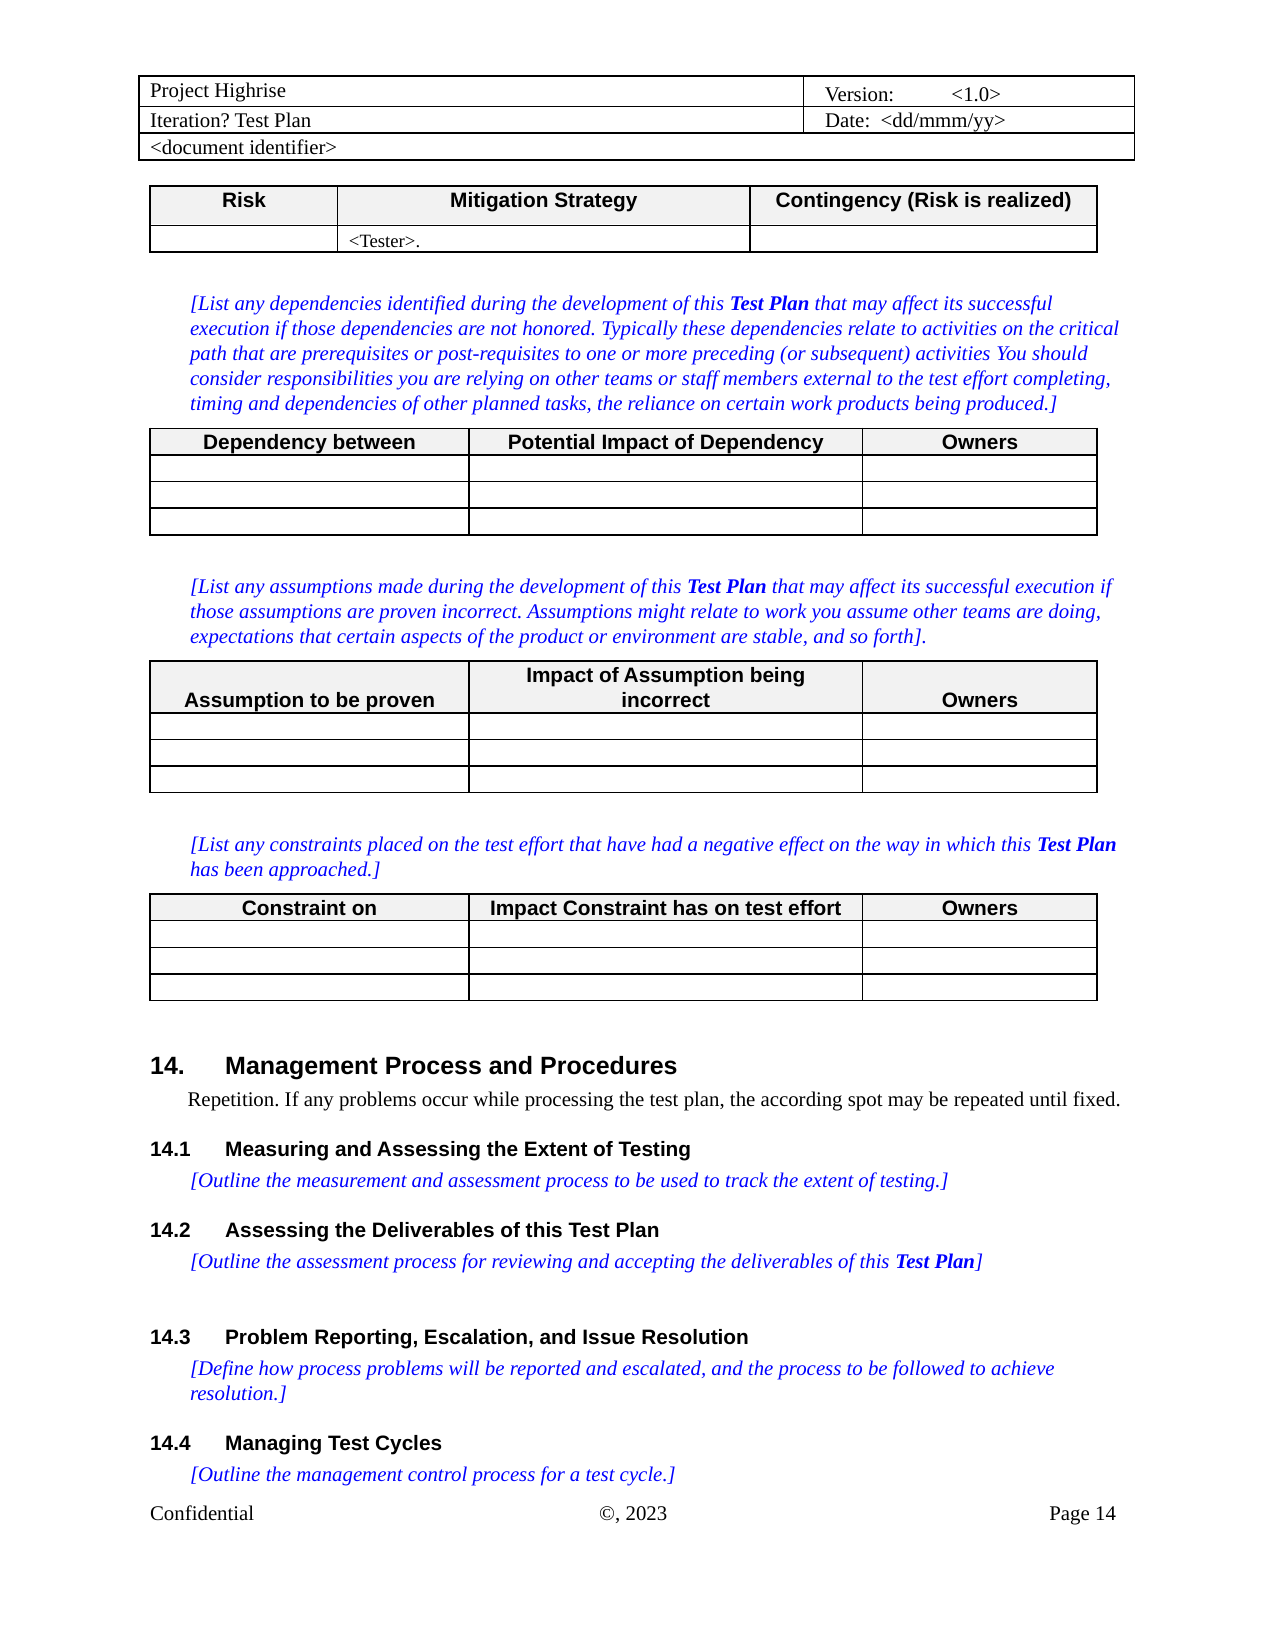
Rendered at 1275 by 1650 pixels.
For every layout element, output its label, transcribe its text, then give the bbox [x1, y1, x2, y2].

table_cell [470, 714, 862, 738]
table_cell [470, 482, 862, 507]
table_cell [863, 767, 1096, 792]
table_header Owners [863, 662, 1096, 712]
text Repetition. If any problems occur while processing the test plan, the according spot may be repeated until fixed. [187, 1086, 1125, 1111]
table_cell [863, 456, 1096, 481]
table_header Impact Constraint has on test effort [470, 895, 862, 920]
table_cell [470, 509, 862, 534]
table_header Contingency (Risk is realized) [751, 187, 1096, 224]
table_cell [151, 948, 468, 973]
table_header Constraint on [151, 895, 468, 920]
table_cell [751, 226, 1096, 251]
table_cell [863, 740, 1096, 765]
table_header Impact of Assumption being incorrect [470, 662, 862, 712]
subtitle Problem Reporting, Escalation, and Issue Resolution [150, 1323, 1125, 1348]
text [List any dependencies identified during the development of this Test Plan that may affect its successful execution if those dependencies are not honored. Typically these dependencies relate to activities on the critical path that are prerequisites or post-requisites to one or more preceding (or subsequent) activities You should consider responsibilities you are relying on other teams or staff members external to the test effort completing, timing and dependencies of other planned tasks, the reliance on certain work products being produced.] [190, 290, 1125, 415]
table_cell [863, 948, 1096, 973]
table_cell [470, 948, 862, 973]
table_cell [863, 975, 1096, 999]
table_header Owners [863, 429, 1096, 454]
table_cell [470, 456, 862, 481]
table_header Dependency between [151, 429, 468, 454]
text [List any constraints placed on the test effort that have had a negative effect on the way in which this Test Plan has been approached.] [190, 831, 1125, 881]
text [Outline the assessment process for reviewing and accepting the deliverables of this Test Plan] [190, 1248, 1125, 1273]
table_cell [470, 767, 862, 792]
table_header Potential Impact of Dependency [470, 429, 862, 454]
table_cell [470, 975, 862, 999]
table_cell [151, 456, 468, 481]
table_cell [151, 482, 468, 507]
text [Outline the measurement and assessment process to be used to track the extent of testing.] [190, 1167, 1125, 1192]
table_header Mitigation Strategy [338, 187, 749, 224]
table_header Risk [151, 187, 337, 224]
text [Define how process problems will be reported and escalated, and the process to be followed to achieve resolution.] [190, 1355, 1125, 1405]
table_cell <Tester>. [338, 226, 749, 251]
table_cell [470, 740, 862, 765]
table_cell [863, 482, 1096, 507]
table_header Assumption to be proven [151, 662, 468, 712]
table_cell [151, 740, 468, 765]
table_cell [863, 714, 1096, 738]
text [List any assumptions made during the development of this Test Plan that may affect its successful execution if those assumptions are proven incorrect. Assumptions might relate to work you assume other teams are doing, expectations that certain aspects of the product or environment are stable, and so forth]. [190, 573, 1125, 648]
subtitle Measuring and Assessing the Extent of Testing [150, 1136, 1125, 1161]
table_cell [151, 714, 468, 738]
table_header Owners [863, 895, 1096, 920]
table_cell [151, 921, 468, 946]
table_cell [151, 975, 468, 999]
table_cell [151, 509, 468, 534]
subtitle Management Process and Procedures [150, 1051, 1125, 1080]
subtitle Managing Test Cycles [150, 1430, 1125, 1455]
table_cell [470, 921, 862, 946]
table_cell [151, 226, 337, 251]
table_cell [863, 509, 1096, 534]
table_cell [863, 921, 1096, 946]
subtitle Assessing the Deliverables of this Test Plan [150, 1217, 1125, 1242]
table_cell [151, 767, 468, 792]
text [Outline the management control process for a test cycle.] [190, 1461, 1125, 1486]
